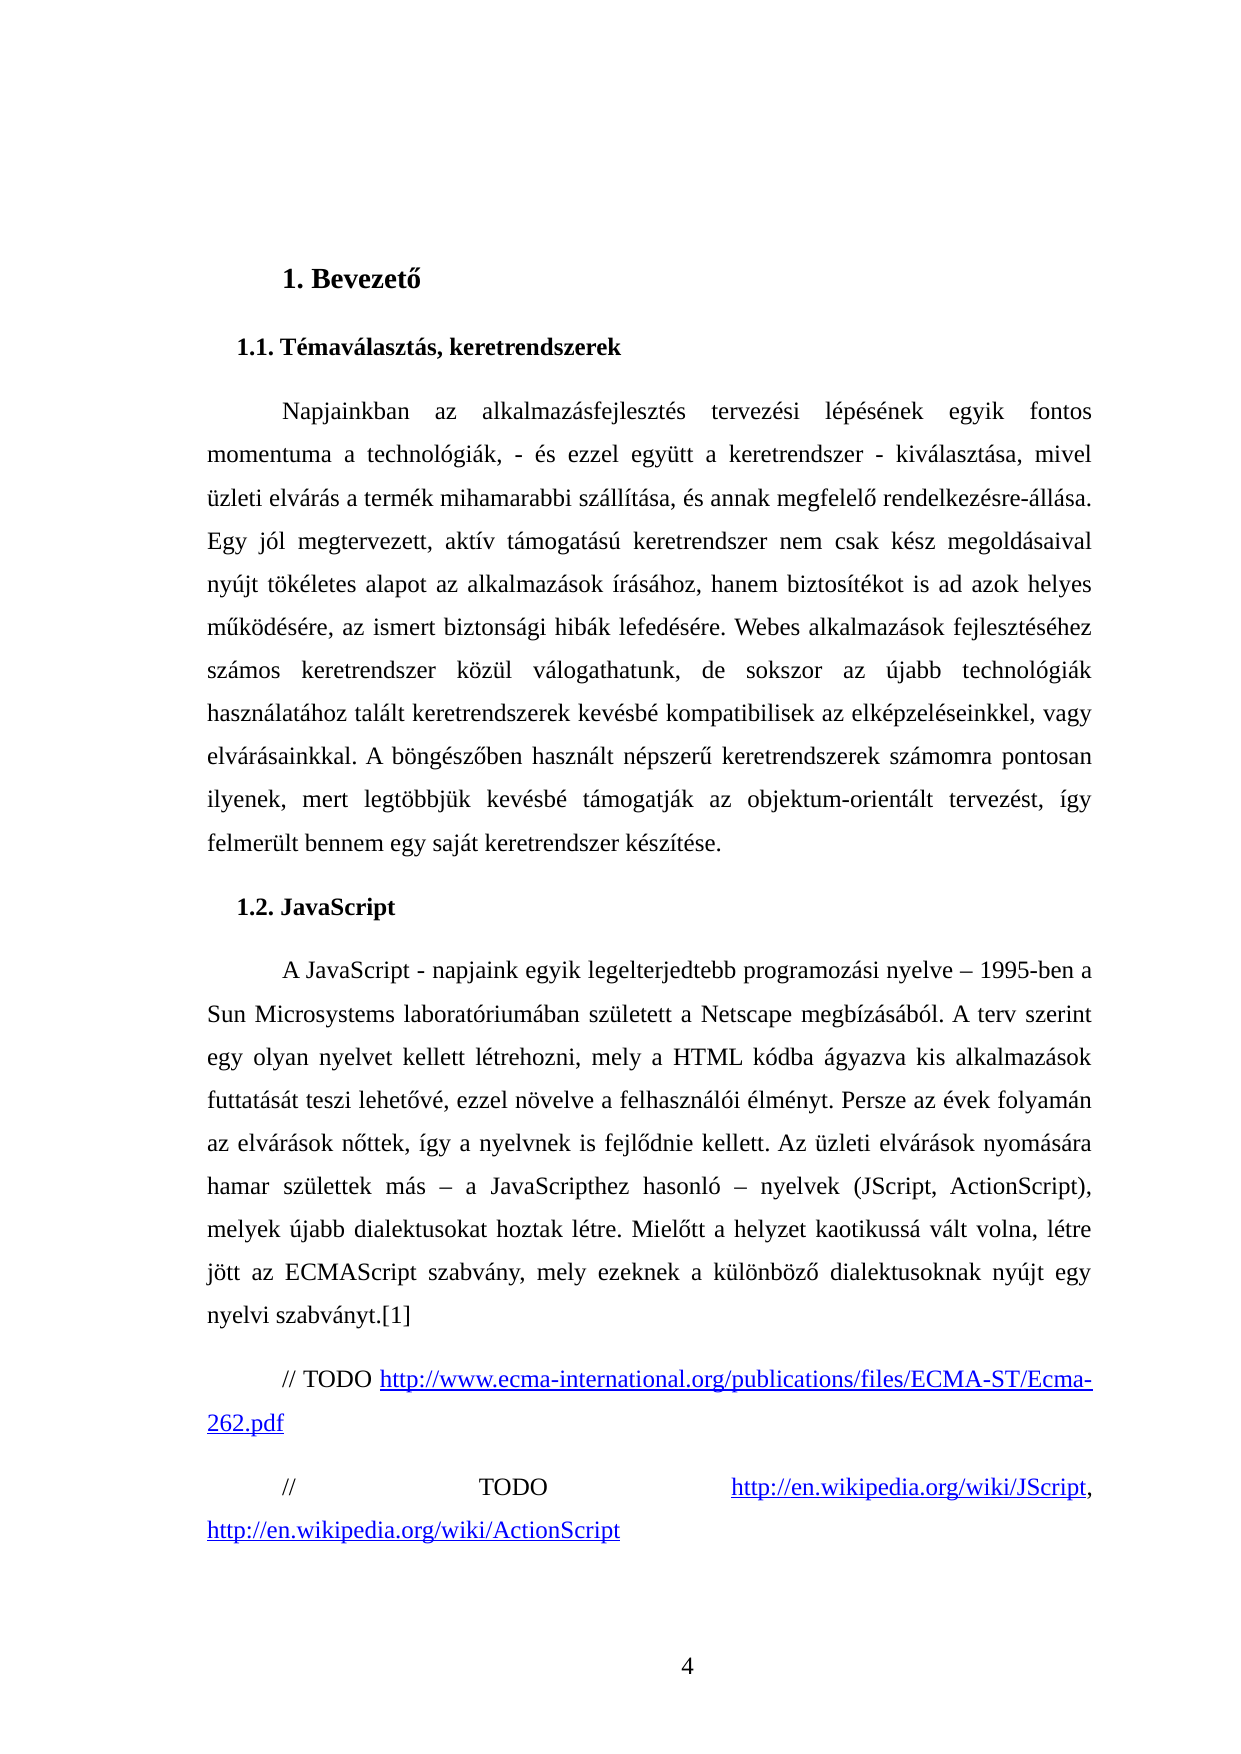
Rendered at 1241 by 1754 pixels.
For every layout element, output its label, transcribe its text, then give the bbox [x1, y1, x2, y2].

text Napjainkban az alkalmazásfejlesztés tervezési lépésének egyik fontos momentuma a technológiák, - és ezzel együtt a keretrendszer - kiválasztása, mivel üzleti elvárás a termék mihamarabbi szállítása, és annak megfelelő rendelkezésre-állása. Egy jól megtervezett, aktív támogatású keretrendszer nem csak kész megoldásaival nyújt tökéletes alapot az alkalmazások írásához, hanem biztosítékot is ad azok helyes működésére, az ismert biztonsági hibák lefedésére. Webes alkalmazások fejlesztéséhez számos keretrendszer közül válogathatunk, de sokszor az újabb technológiák használatához talált keretrendszerek kevésbé kompatibilisek az elképzeléseinkkel, vagy elvárásainkkal. A böngészőben használt népszerű keretrendszerek számomra pontosan ilyenek, mert legtöbbjük kevésbé támogatják az objektum-orientált tervezést, így felmerült bennem egy saját keretrendszer készítése. [207, 396, 1092, 856]
text // TODO http://www.ecma-international.org/publications/files/ECMA-ST/Ecma-262.pdf [207, 1364, 1092, 1436]
subtitle 1.1. Témaválasztás, keretrendszerek [207, 332, 1092, 361]
text // TODO http://en.wikipedia.org/wiki/JScript, http://en.wikipedia.org/wiki/ActionScript [207, 1472, 1092, 1543]
subtitle 1. Bevezető [207, 261, 1092, 295]
text A JavaScript - napjaink egyik legelterjedtebb programozási nyelve – 1995-ben a Sun Microsystems laboratóriumában született a Netscape megbízásából. A terv szerint egy olyan nyelvet kellett létrehozni, mely a HTML kódba ágyazva kis alkalmazások futtatását teszi lehetővé, ezzel növelve a felhasználói élményt. Persze az évek folyamán az elvárások nőttek, így a nyelvnek is fejlődnie kellett. Az üzleti elvárások nyomására hamar születtek más – a JavaScripthez hasonló – nyelvek (JScript, ActionScript), melyek újabb dialektusokat hoztak létre. Mielőtt a helyzet kaotikussá vált volna, létre jött az ECMAScript szabvány, mely ezeknek a különböző dialektusoknak nyújt egy nyelvi szabványt.[1] [207, 956, 1092, 1329]
subtitle 1.2. JavaScript [207, 892, 1092, 920]
